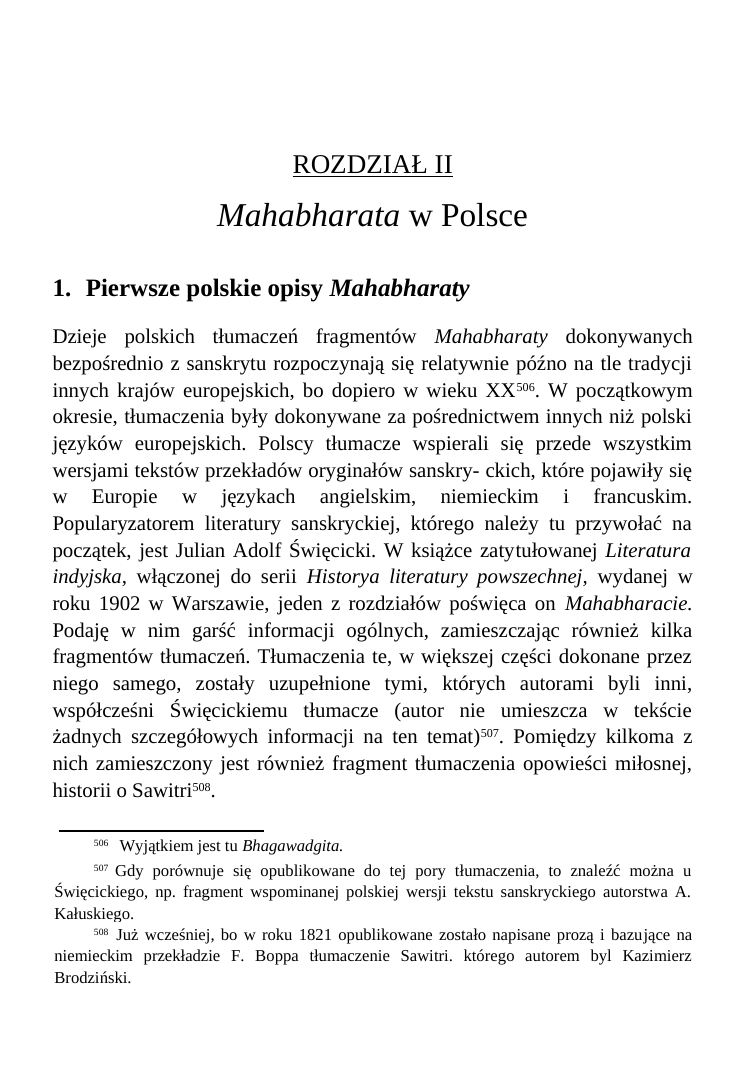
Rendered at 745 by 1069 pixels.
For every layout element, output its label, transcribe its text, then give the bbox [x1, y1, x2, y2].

text 506 Wyjątkiem jest tu Bhagawadgita. [54, 836, 692, 855]
text 507 Gdy porównuje się opublikowane do tej pory tłumaczenia, to znaleźć można u Święcickiego, np. fragment wspominanej polskiej wersji tekstu sanskryckiego autorstwa A. Kałuskiego. [54, 861, 692, 921]
text Mahabharata w Polsce [52, 195, 693, 233]
text Dzieje polskich tłumaczeń fragmentów Mahabharaty dokonywanych bezpośrednio z sanskrytu rozpoczynają się relatywnie późno na tle tradycji innych krajów europejskich, bo dopiero w wieku XX506. W po­czątkowym okresie, tłumaczenia były dokonywane za pośrednictwem innych niż polski języków europejskich. Polscy tłumacze wspierali się przede wszystkim wersjami tekstów przekładów oryginałów sanskry- ckich, które pojawiły się w Europie w językach angielskim, niemieckim i francuskim. Popularyzatorem literatury sanskryckiej, którego należy tu przywołać na początek, jest Julian Adolf Święcicki. W książce zaty­tułowanej Literatura indyjska, włączonej do serii Historya literatury powszechnej, wydanej w roku 1902 w Warszawie, jeden z rozdziałów poświęca on Mahabharacie. Podaję w nim garść informacji ogólnych, zamieszczając również kilka fragmentów tłumaczeń. Tłumaczenia te, w większej części dokonane przez niego samego, zostały uzupełnione tymi, których autorami byli inni, współcześni Święcickiemu tłumacze (autor nie umieszcza w tekście żadnych szczegółowych informacji na ten temat)507. Pomiędzy kilkoma z nich zamieszczony jest rów­nież fragment tłumaczenia opowieści miłosnej, historii o Sawitri508. [52, 324, 693, 802]
text ROZDZIAŁ II [52, 148, 693, 179]
text 508 Już wcześniej, bo w roku 1821 opublikowane zostało napisane prozą i bazu­jące na niemieckim przekładzie F. Boppa tłumaczenie Sawitri. którego autorem byl Kazimierz Brodziński. [54, 925, 692, 987]
subtitle 1. Pierwsze polskie opisy Mahabharaty [52, 273, 693, 301]
